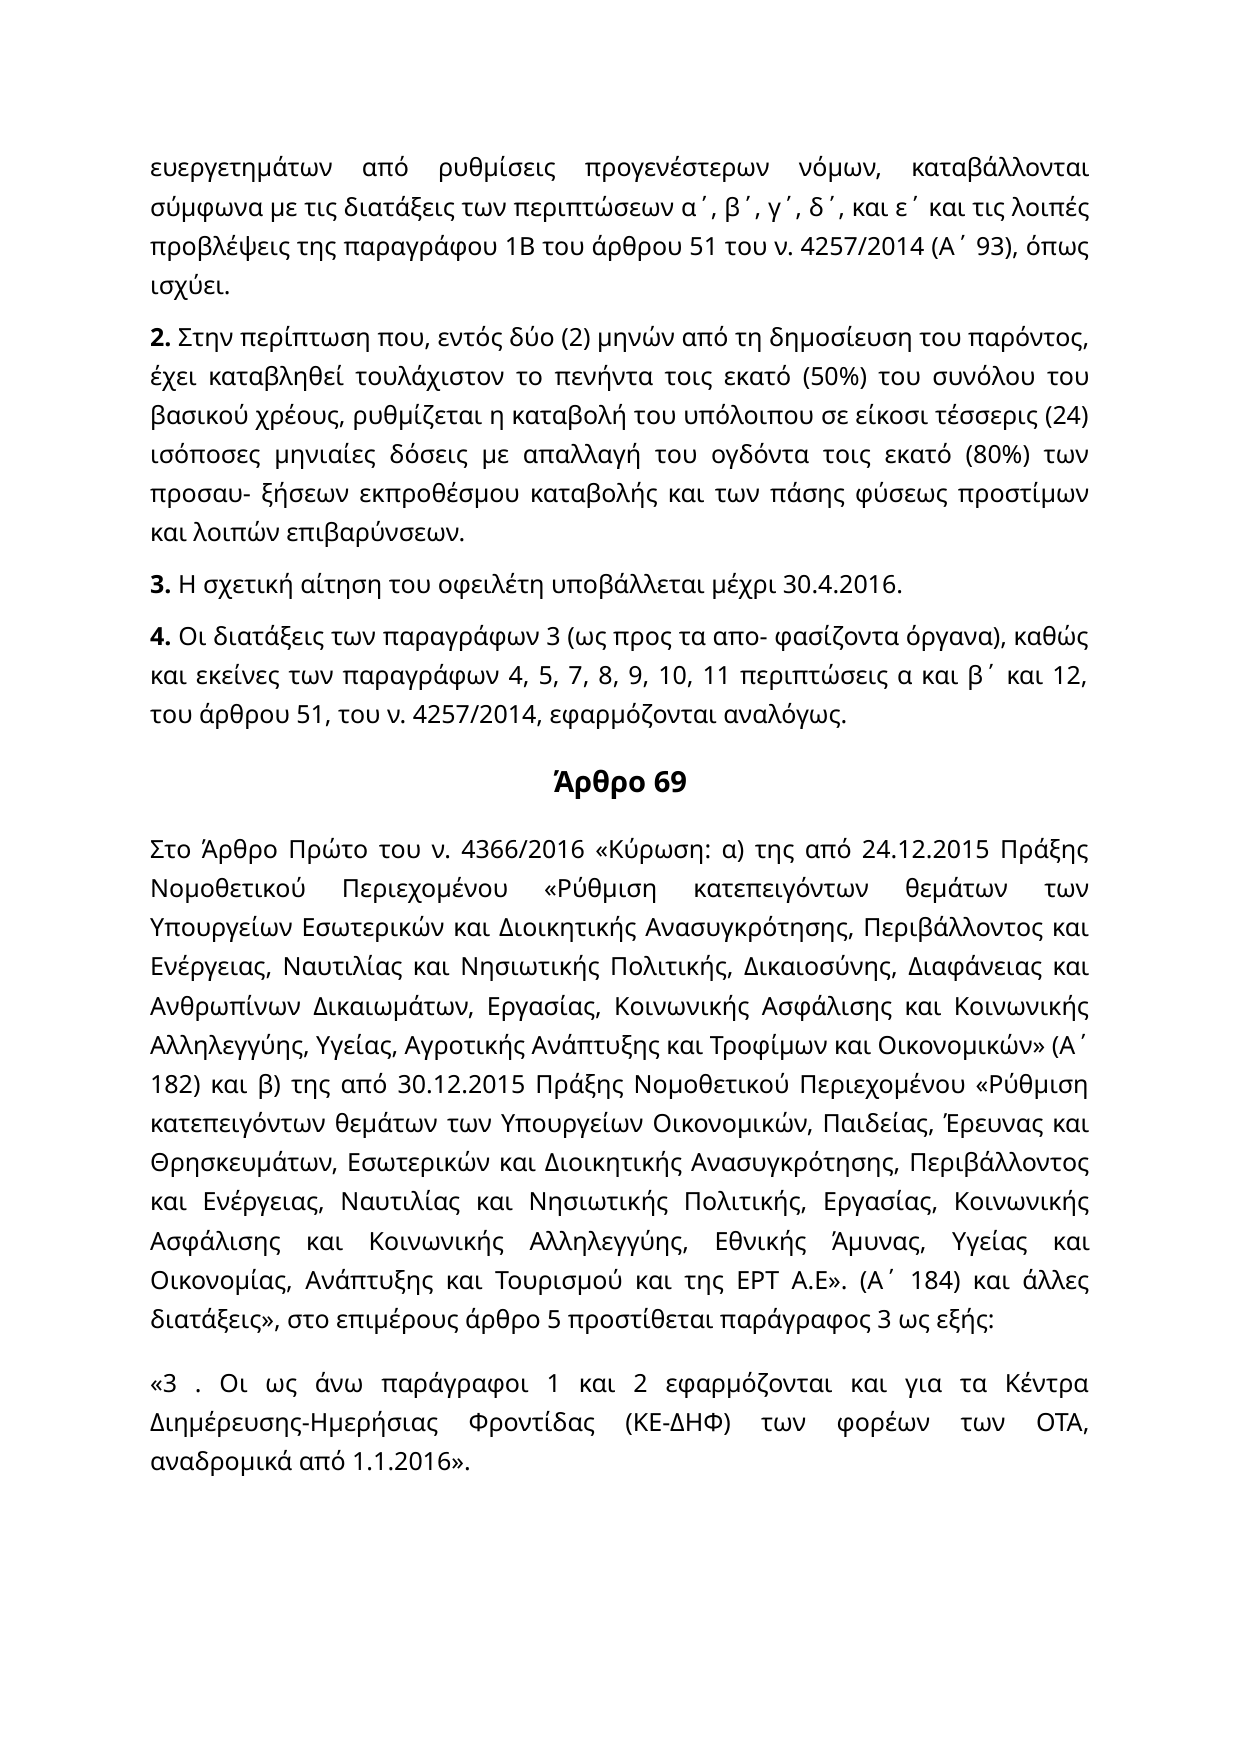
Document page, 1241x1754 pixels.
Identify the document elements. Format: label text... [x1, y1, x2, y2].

text 4. Οι διατάξεις των παραγράφων 3 (ως προς τα απο- φασίζοντα όργανα), καθώς και εκείνες των παραγράφων 4, 5, 7, 8, 9, 10, 11 περιπτώσεις α και β΄ και 12, του άρθρου 51, του ν. 4257/2014, εφαρμόζονται αναλόγως. [150, 618, 1090, 731]
text «3 . Οι ως άνω παράγραφοι 1 και 2 εφαρμόζονται και για τα Κέντρα Διημέρευσης-Ημερήσιας Φροντίδας (ΚΕ-ΔΗΦ) των φορέων των ΟΤΑ, αναδρομικά από 1.1.2016». [150, 1366, 1090, 1478]
text 3. Η σχετική αίτηση του οφειλέτη υποβάλλεται μέχρι 30.4.2016. [150, 567, 1090, 601]
text ευεργετημάτων από ρυθμίσεις προγενέστερων νόμων, καταβάλλονται σύμφωνα με τις διατάξεις των περιπτώσεων α΄, β΄, γ΄, δ΄, και ε΄ και τις λοιπές προβλέψεις της παραγράφου 1Β του άρθρου 51 του ν. 4257/2014 (Α΄ 93), όπως ισχύει. [150, 150, 1090, 302]
text 2. Στην περίπτωση που, εντός δύο (2) μηνών από τη δημοσίευση του παρόντος, έχει καταβληθεί τουλάχιστον το πενήντα τοις εκατό (50%) του συνόλου του βασικού χρέους, ρυθμίζεται η καταβολή του υπόλοιπου σε είκοσι τέσσερις (24) ισόποσες μηνιαίες δόσεις με απαλλαγή του ογδόντα τοις εκατό (80%) των προσαυ- ξήσεων εκπροθέσμου καταβολής και των πάσης φύσεως προστίμων και λοιπών επιβαρύνσεων. [150, 319, 1090, 549]
subtitle Άρθρο 69 [150, 761, 1090, 801]
text Στο Άρθρο Πρώτο του ν. 4366/2016 «Κύρωση: α) της από 24.12.2015 Πράξης Νομοθετικού Περιεχομένου «Ρύθμιση κατεπειγόντων θεμάτων των Υπουργείων Εσωτερικών και Διοικητικής Ανασυγκρότησης, Περιβάλλοντος και Ενέργειας, Ναυτιλίας και Νησιωτικής Πολιτικής, Δικαιοσύνης, Διαφάνειας και Ανθρωπίνων Δικαιωμάτων, Εργασίας, Κοινωνικής Ασφάλισης και Κοινωνικής Αλληλεγγύης, Υγείας, Αγροτικής Ανάπτυξης και Τροφίμων και Οικονομικών» (Α΄ 182) και β) της από 30.12.2015 Πράξης Νομοθετικού Περιεχομένου «Ρύθμιση κατεπειγόντων θεμάτων των Υπουργείων Οικονομικών, Παιδείας, Έρευνας και Θρησκευμάτων, Εσωτερικών και Διοικητικής Ανασυγκρότησης, Περιβάλλοντος και Ενέργειας, Ναυτιλίας και Νησιωτικής Πολιτικής, Εργασίας, Κοινωνικής Ασφάλισης και Κοινωνικής Αλληλεγγύης, Εθνικής Άμυνας, Υγείας και Οικονομίας, Ανάπτυξης και Τουρισμού και της ΕΡΤ Α.Ε». (Α΄ 184) και άλλες διατάξεις», στο επιμέρους άρθρο 5 προστίθεται παράγραφος 3 ως εξής: [150, 831, 1090, 1336]
